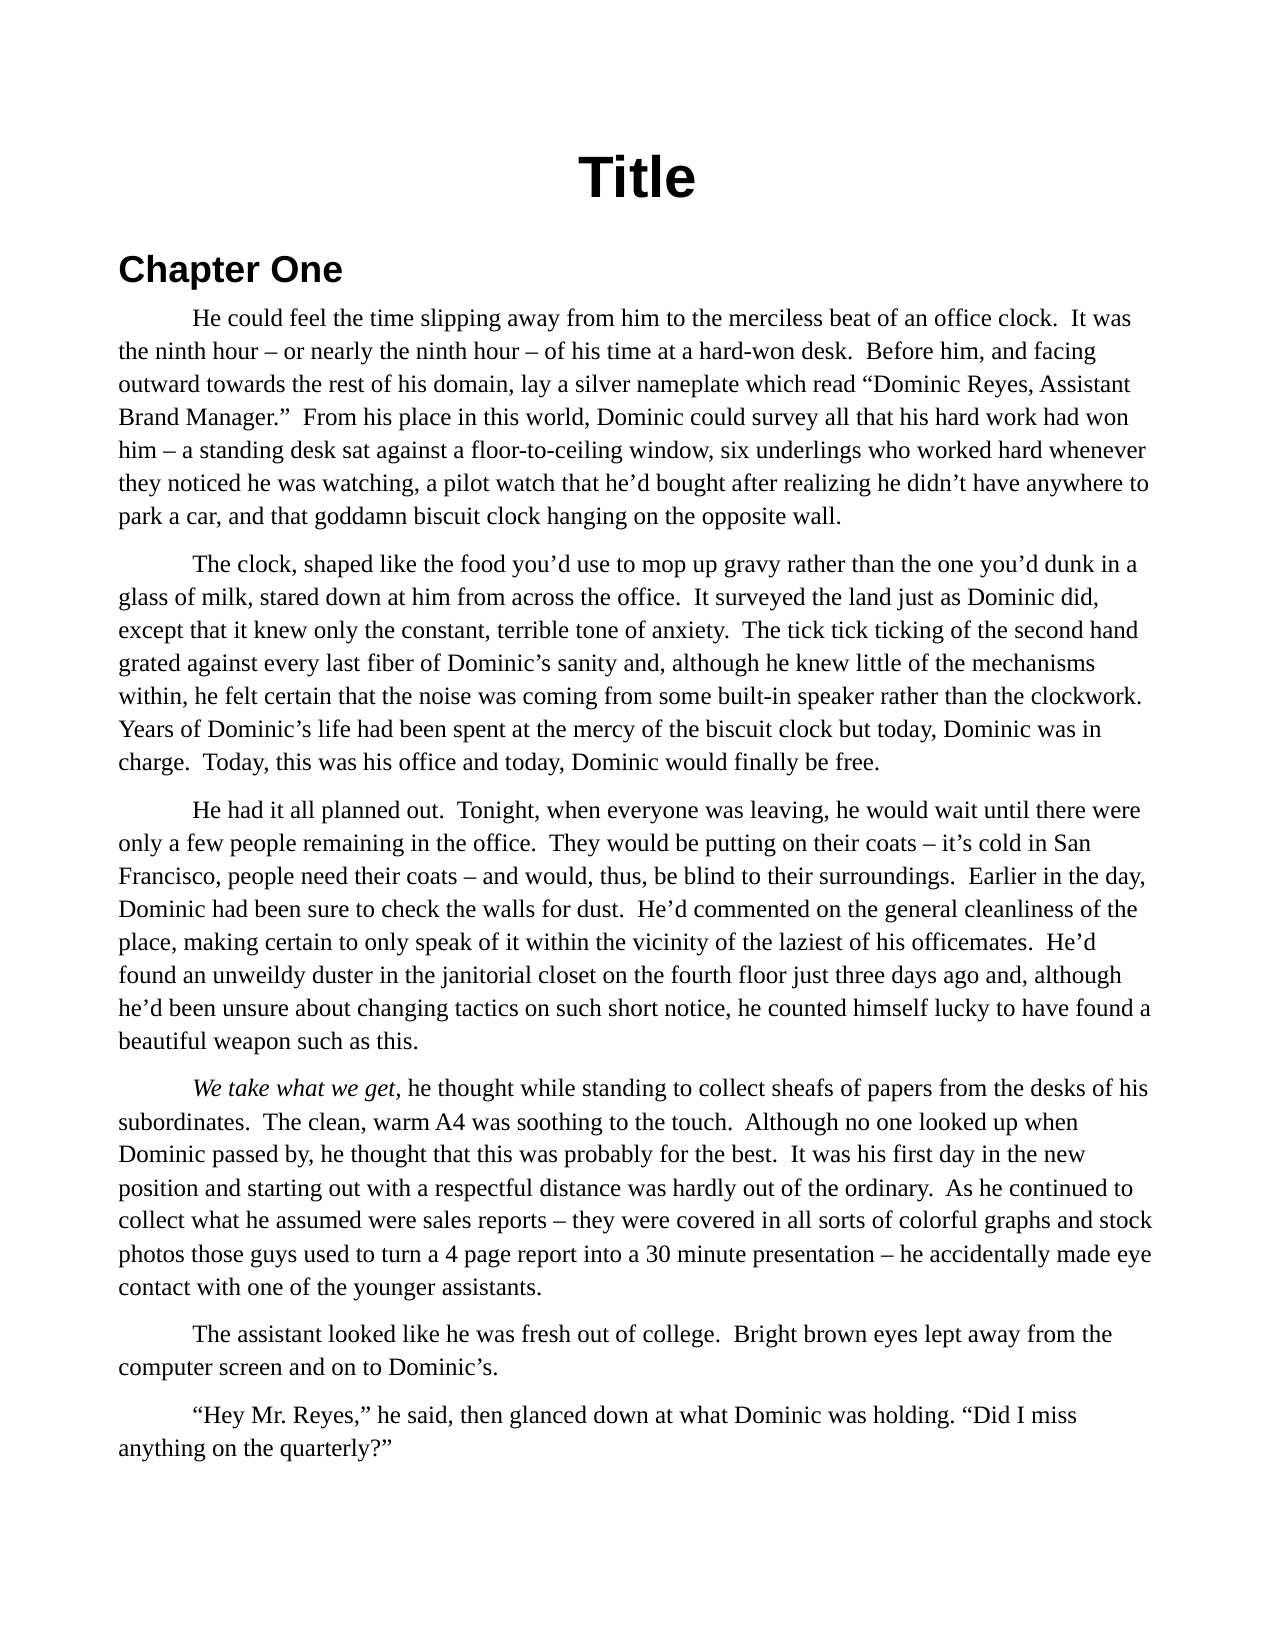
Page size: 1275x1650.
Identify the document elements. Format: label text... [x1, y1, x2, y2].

title Title [118, 143, 1157, 210]
text The clock, shaped like the food you’d use to mop up gravy rather than the one you’d dunk in a glass of milk, stared down at him from across the office. It surveyed the land just as Dominic did, except that it knew only the constant, terrible tone of anxiety. The tick tick ticking of the second hand grated against every last fiber of Dominic’s sanity and, although he knew little of the mechanisms within, he felt certain that the noise was coming from some built-in speaker rather than the clockwork. Years of Dominic’s life had been spent at the mercy of the biscuit clock but today, Dominic was in charge. Today, this was his office and today, Dominic would finally be free. [118, 549, 1157, 776]
subtitle Chapter One [118, 248, 1157, 291]
text “Hey Mr. Reyes,” he said, then glanced down at what Dominic was holding. “Did I miss anything on the quarterly?” [118, 1400, 1157, 1462]
text The assistant looked like he was fresh out of college. Bright brown eyes lept away from the computer screen and on to Dominic’s. [118, 1319, 1157, 1381]
text We take what we get, he thought while standing to collect sheafs of papers from the desks of his subordinates. The clean, warm A4 was soothing to the touch. Although no one looked up when Dominic passed by, he thought that this was probably for the best. It was his first day in the new position and starting out with a respectful distance was hardly out of the ordinary. As he continued to collect what he assumed were sales reports – they were covered in all sorts of colorful graphs and stock photos those guys used to turn a 4 page report into a 30 minute presentation – he accidentally made eye contact with one of the younger assistants. [118, 1073, 1157, 1300]
text He could feel the time slipping away from him to the merciless beat of an office clock. It was the ninth hour – or nearly the ninth hour – of his time at a hard-won desk. Before him, and facing outward towards the rest of his domain, lay a silver nameplate which read “Dominic Reyes, Assistant Brand Manager.” From his place in this world, Dominic could survey all that his hard work had won him – a standing desk sat against a floor-to-ceiling window, six underlings who worked hard whenever they noticed he was watching, a pilot watch that he’d bought after realizing he didn’t have anywhere to park a car, and that goddamn biscuit clock hanging on the opposite wall. [118, 303, 1157, 530]
text He had it all planned out. Tonight, when everyone was leaving, he would wait until there were only a few people remaining in the office. They would be putting on their coats – it’s cold in San Francisco, people need their coats – and would, thus, be blind to their surroundings. Earlier in the day, Dominic had been sure to check the walls for dust. He’d commented on the general cleanliness of the place, making certain to only speak of it within the vicinity of the laziest of his officemates. He’d found an unweildy duster in the janitorial closet on the fourth floor just three days ago and, although he’d been unsure about changing tactics on such short notice, he counted himself lucky to have found a beautiful weapon such as this. [118, 795, 1157, 1055]
